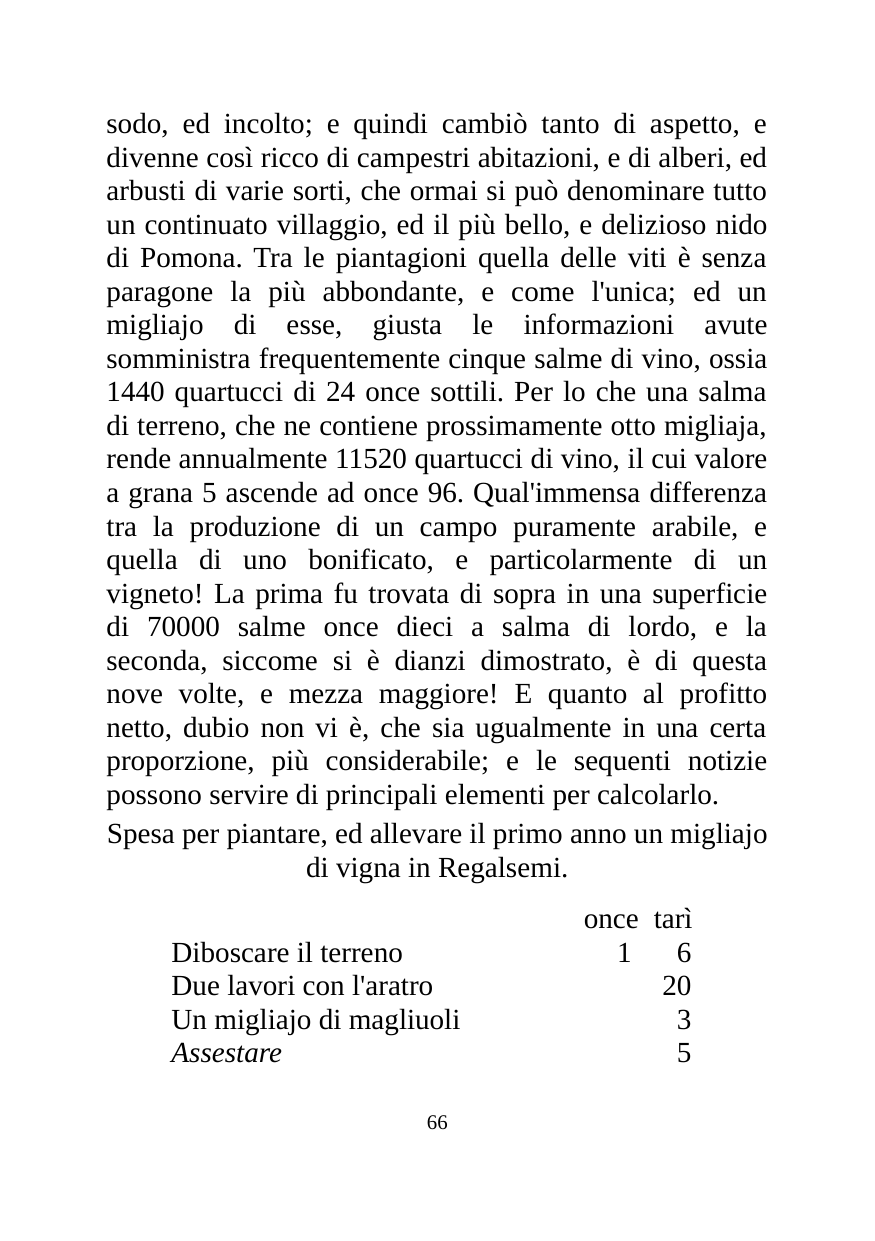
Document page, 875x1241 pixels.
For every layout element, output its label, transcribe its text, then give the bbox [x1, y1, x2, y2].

table_cell 5 [643, 1036, 703, 1069]
table_cell 3 [643, 1002, 703, 1036]
table_cell 1 [579, 935, 643, 968]
text sodo, ed incolto; e quindi cambiò tanto di aspetto, e divenne così ricco di campestri abitazioni, e di alberi, ed arbusti di varie sorti, che ormai si può denominare tutto un continuato villaggio, ed il più bello, e delizioso nido di Pomona. Tra le piantagioni quella delle viti è senza paragone la più abbondante, e come l'unica; ed un migliajo di esse, giusta le informazioni avute somministra frequentemente cinque salme di vino, ossia 1440 quartucci di 24 once sottili. Per lo che una salma di terreno, che ne contiene prossimamente otto migliaja, rende annualmente 11520 quartucci di vino, il cui valore a grana 5 ascende ad once 96. Qual'immensa differenza tra la produzione di un campo puramente arabile, e quella di uno bonificato, e particolarmente di un vigneto! La prima fu trovata di sopra in una superficie di 70000 salme once dieci a salma di lordo, e la seconda, siccome si è dianzi dimostrato, è di questa nove volte, e mezza maggiore! E quanto al profitto netto, dubio non vi è, che sia ugualmente in una certa proporzione, più considerabile; e le sequenti notizie possono servire di principali elementi per calcolarlo. [106, 106, 768, 811]
table_cell [579, 1002, 643, 1036]
table_header once [579, 901, 643, 935]
table_cell Un migliajo di magliuoli [171, 1002, 579, 1036]
table_cell 6 [643, 935, 703, 968]
table_header [171, 901, 579, 935]
table_cell 20 [643, 969, 703, 1002]
table_cell Assestare [171, 1036, 579, 1069]
table_cell [579, 1036, 643, 1069]
text Spesa per piantare, ed allevare il primo anno un migliajo di vigna in Regalsemi. [106, 817, 768, 884]
table_cell Diboscare il terreno [171, 935, 579, 968]
table_cell [579, 969, 643, 1002]
table_cell Due lavori con l'aratro [171, 969, 579, 1002]
table_header tarì [643, 901, 703, 935]
